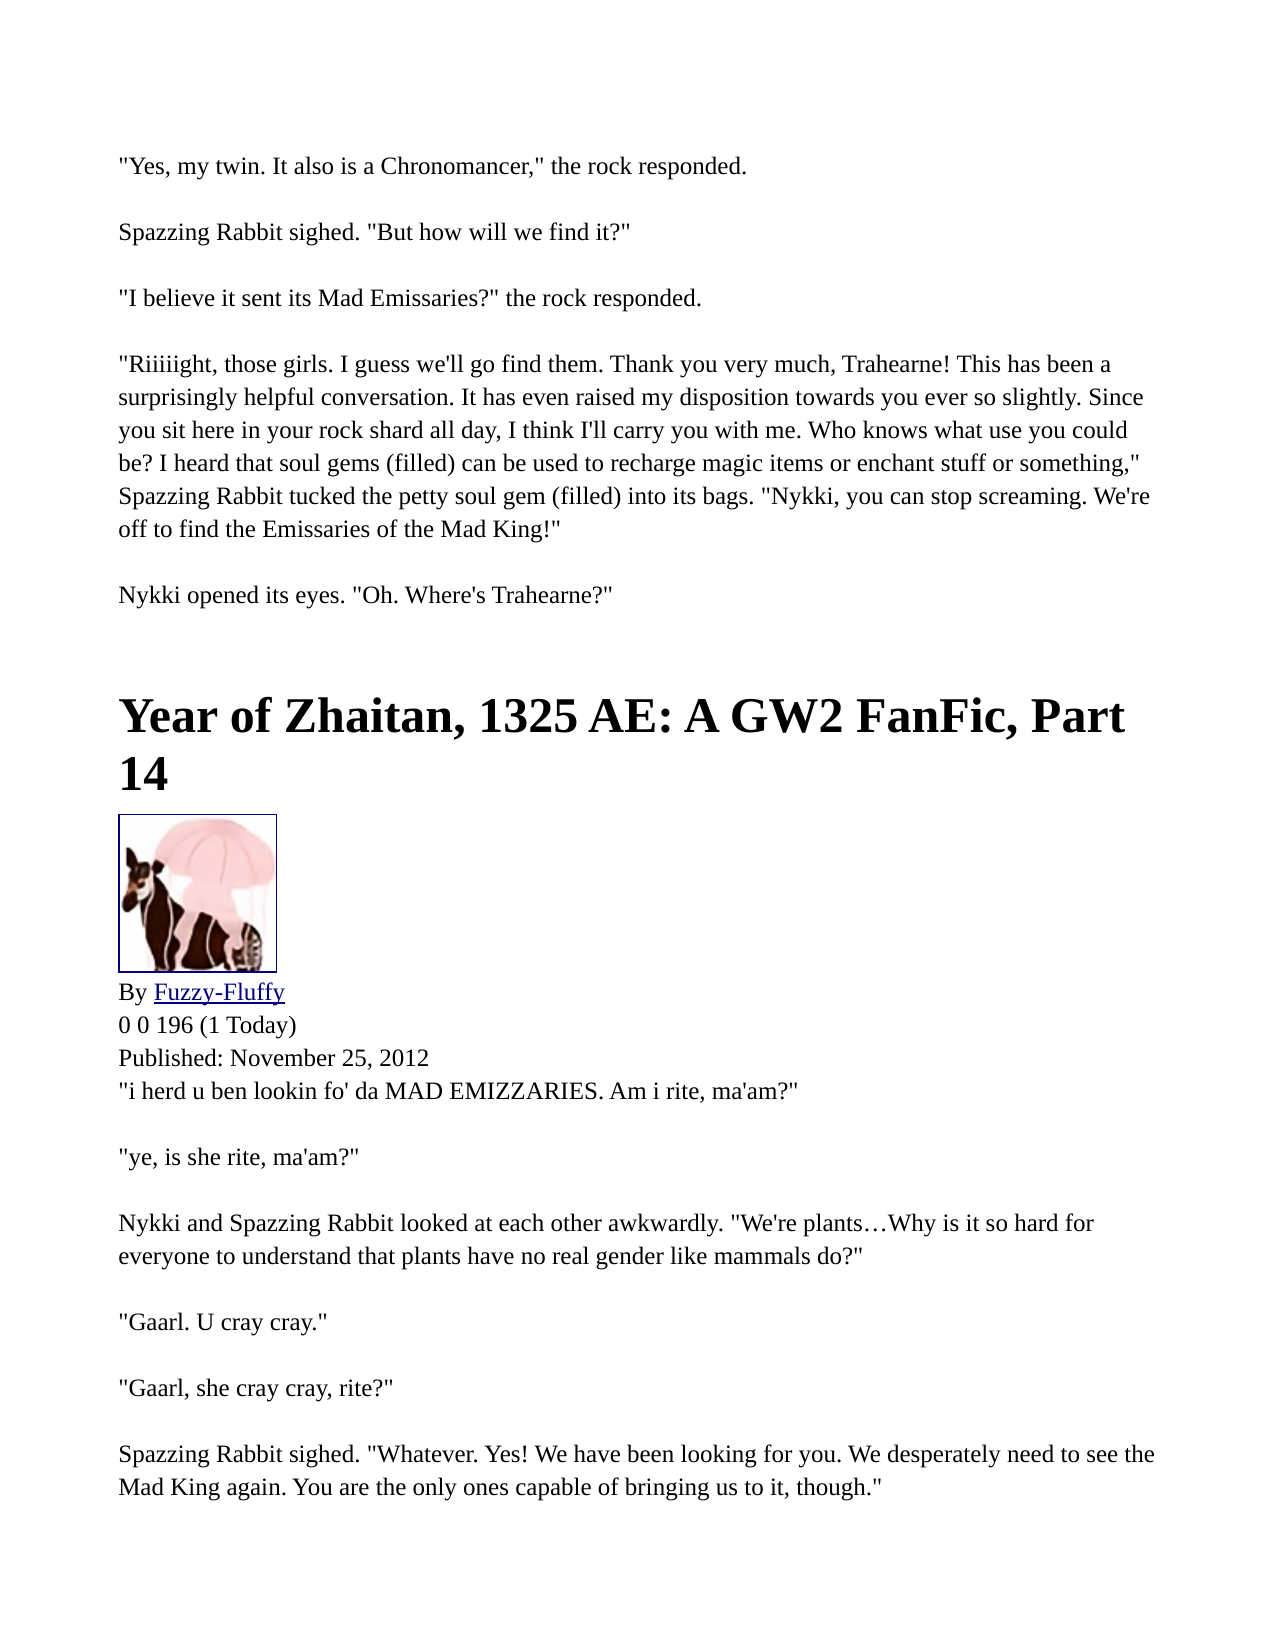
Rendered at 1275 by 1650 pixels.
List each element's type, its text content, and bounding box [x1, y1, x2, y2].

text "i herd u ben lookin fo' da MAD EMIZZARIES. Am i rite, ma'am?" "ye, is she rite, ma'am?" Nykki and Spazzing Rabbit looked at each other awkwardly. "We're plants…Why is it so hard for everyone to understand that plants have no real gender like mammals do?" "Gaarl. U cray cray." "Gaarl, she cray cray, rite?" Spazzing Rabbit sighed. "Whatever. Yes! We have been looking for you. We desperately need to see the Mad King again. You are the only ones capable of bringing us to it, though." [118, 1076, 1157, 1501]
text 0 0 196 (1 Today) [118, 1010, 1157, 1039]
picture [120, 815, 276, 971]
text "Yes, my twin. It also is a Chronomancer," the rock responded. Spazzing Rabbit sighed. "But how will we find it?" "I believe it sent its Mad Emissaries?" the rock responded. "Riiiiight, those girls. I guess we'll go find them. Thank you very much, Trahearne! This has been a surprisingly helpful conversation. It has even raised my disposition towards you ever so slightly. Since you sit here in your rock shard all day, I think I'll carry you with me. Who knows what use you could be? I heard that soul gems (filled) can be used to recharge magic items or enchant stuff or something," Spazzing Rabbit tucked the petty soul gem (filled) into its bags. "Nykki, you can stop screaming. We're off to find the Emissaries of the Mad King!" Nykki opened its eyes. "Oh. Where's Trahearne?" [118, 118, 1157, 609]
text Published: November 25, 2012 [118, 1043, 1157, 1072]
subtitle Year of Zhaitan, 1325 AE: A GW2 FanFic, Part 14 [118, 686, 1157, 801]
text By Fuzzy-Fluffy [118, 977, 1157, 1006]
